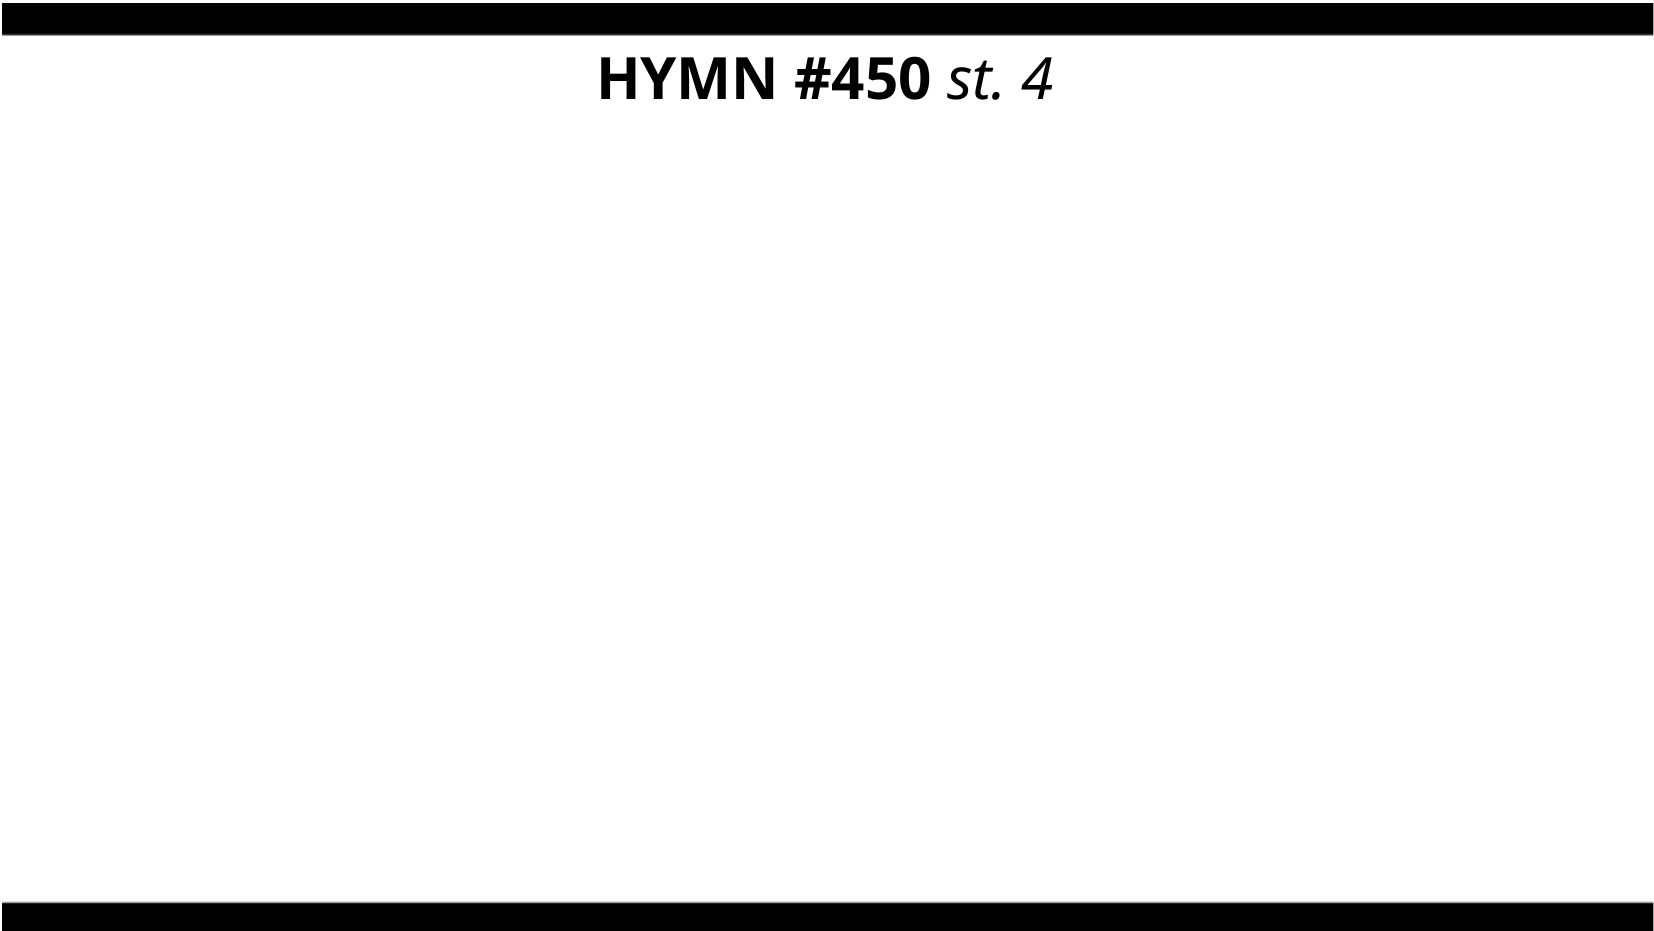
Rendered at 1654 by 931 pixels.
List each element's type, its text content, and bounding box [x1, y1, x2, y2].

picture [2, 3, 1654, 931]
text_box HYMN #450 st. 4 [60, 30, 1591, 136]
